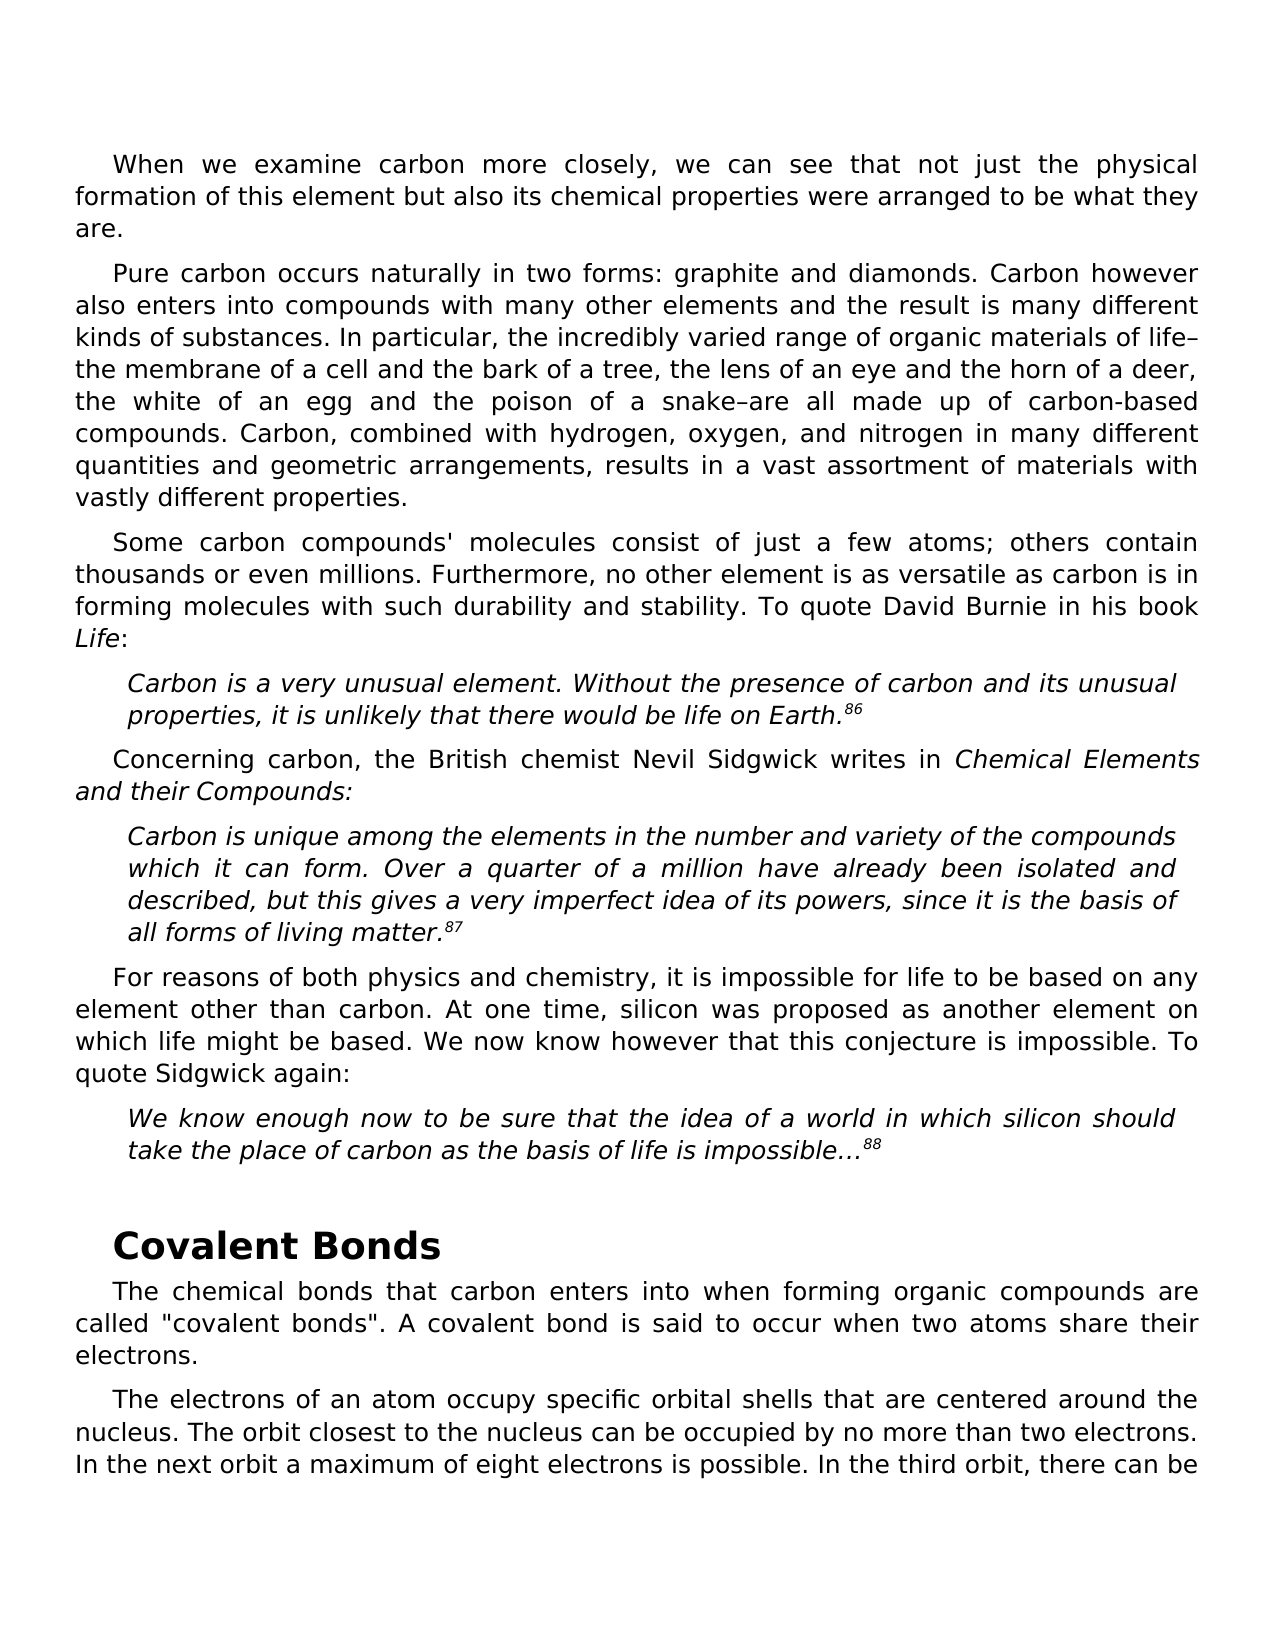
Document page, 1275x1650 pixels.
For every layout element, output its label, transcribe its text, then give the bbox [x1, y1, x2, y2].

text Pure carbon occurs naturally in two forms: graphite and diamonds. Carbon however also enters into compounds with many other elements and the result is many different kinds of substances. In particular, the incredibly varied range of organic materials of life–the membrane of a cell and the bark of a tree, the lens of an eye and the horn of a deer, the white of an egg and the poison of a snake–are all made up of carbon-based compounds. Carbon, combined with hydrogen, oxygen, and nitrogen in many different quantities and geometric arrangements, results in a vast assortment of materials with vastly different properties. [75, 259, 1200, 512]
text We know enough now to be sure that the idea of a world in which silicon should take the place of carbon as the basis of life is impossible…88 [127, 1104, 1177, 1165]
text The electrons of an atom occupy specific orbital shells that are centered around the nucleus. The orbit closest to the nucleus can be occupied by no more than two electrons. In the next orbit a maximum of eight electrons is possible. In the third orbit, there can be [75, 1386, 1200, 1479]
text When we examine carbon more closely, we can see that not just the physical formation of this element but also its chemical properties were arranged to be what they are. [75, 150, 1200, 243]
text Carbon is a very unusual element. Without the presence of carbon and its unusual properties, it is unlikely that there would be life on Earth.86 [127, 669, 1177, 730]
subtitle Covalent Bonds [112, 1225, 1200, 1269]
text Carbon is unique among the elements in the number and variety of the compounds which it can form. Over a quarter of a million have already been isolated and described, but this gives a very imperfect idea of its powers, since it is the basis of all forms of living matter.87 [127, 822, 1177, 947]
text The chemical bonds that carbon enters into when forming organic compounds are called "covalent bonds". A covalent bond is said to occur when two atoms share their electrons. [75, 1277, 1200, 1370]
text For reasons of both physics and chemistry, it is impossible for life to be based on any element other than carbon. At one time, silicon was proposed as another element on which life might be based. We now know however that this conjecture is impossible. To quote Sidgwick again: [75, 963, 1200, 1088]
text Concerning carbon, the British chemist Nevil Sidgwick writes in Chemical Elements and their Compounds: [75, 745, 1200, 807]
text Some carbon compounds' molecules consist of just a few atoms; others contain thousands or even millions. Furthermore, no other element is as versatile as carbon is in forming molecules with such durability and stability. To quote David Burnie in his book Life: [75, 528, 1200, 653]
